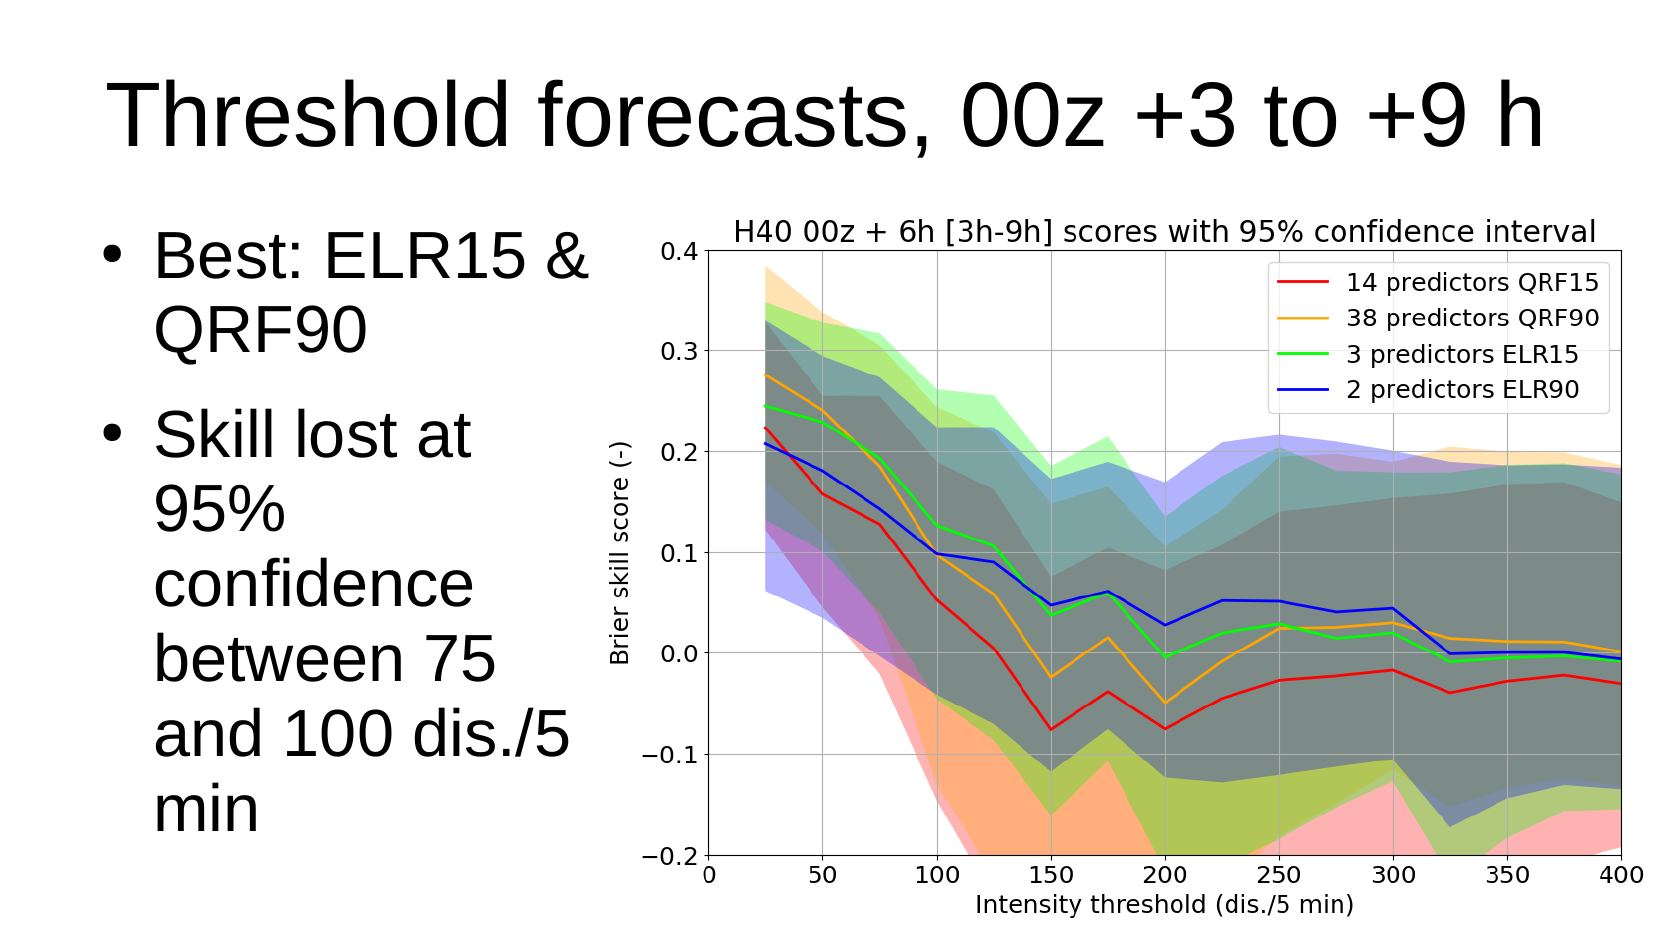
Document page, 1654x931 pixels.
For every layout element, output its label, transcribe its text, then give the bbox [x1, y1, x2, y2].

title Threshold forecasts, 00z +3 to +9 h [82, 37, 1571, 193]
picture [600, 209, 1654, 927]
list Best: ELR15 & QRF90 Skill lost at 95% confidence between 75 and 100 dis./5 min [82, 217, 600, 871]
